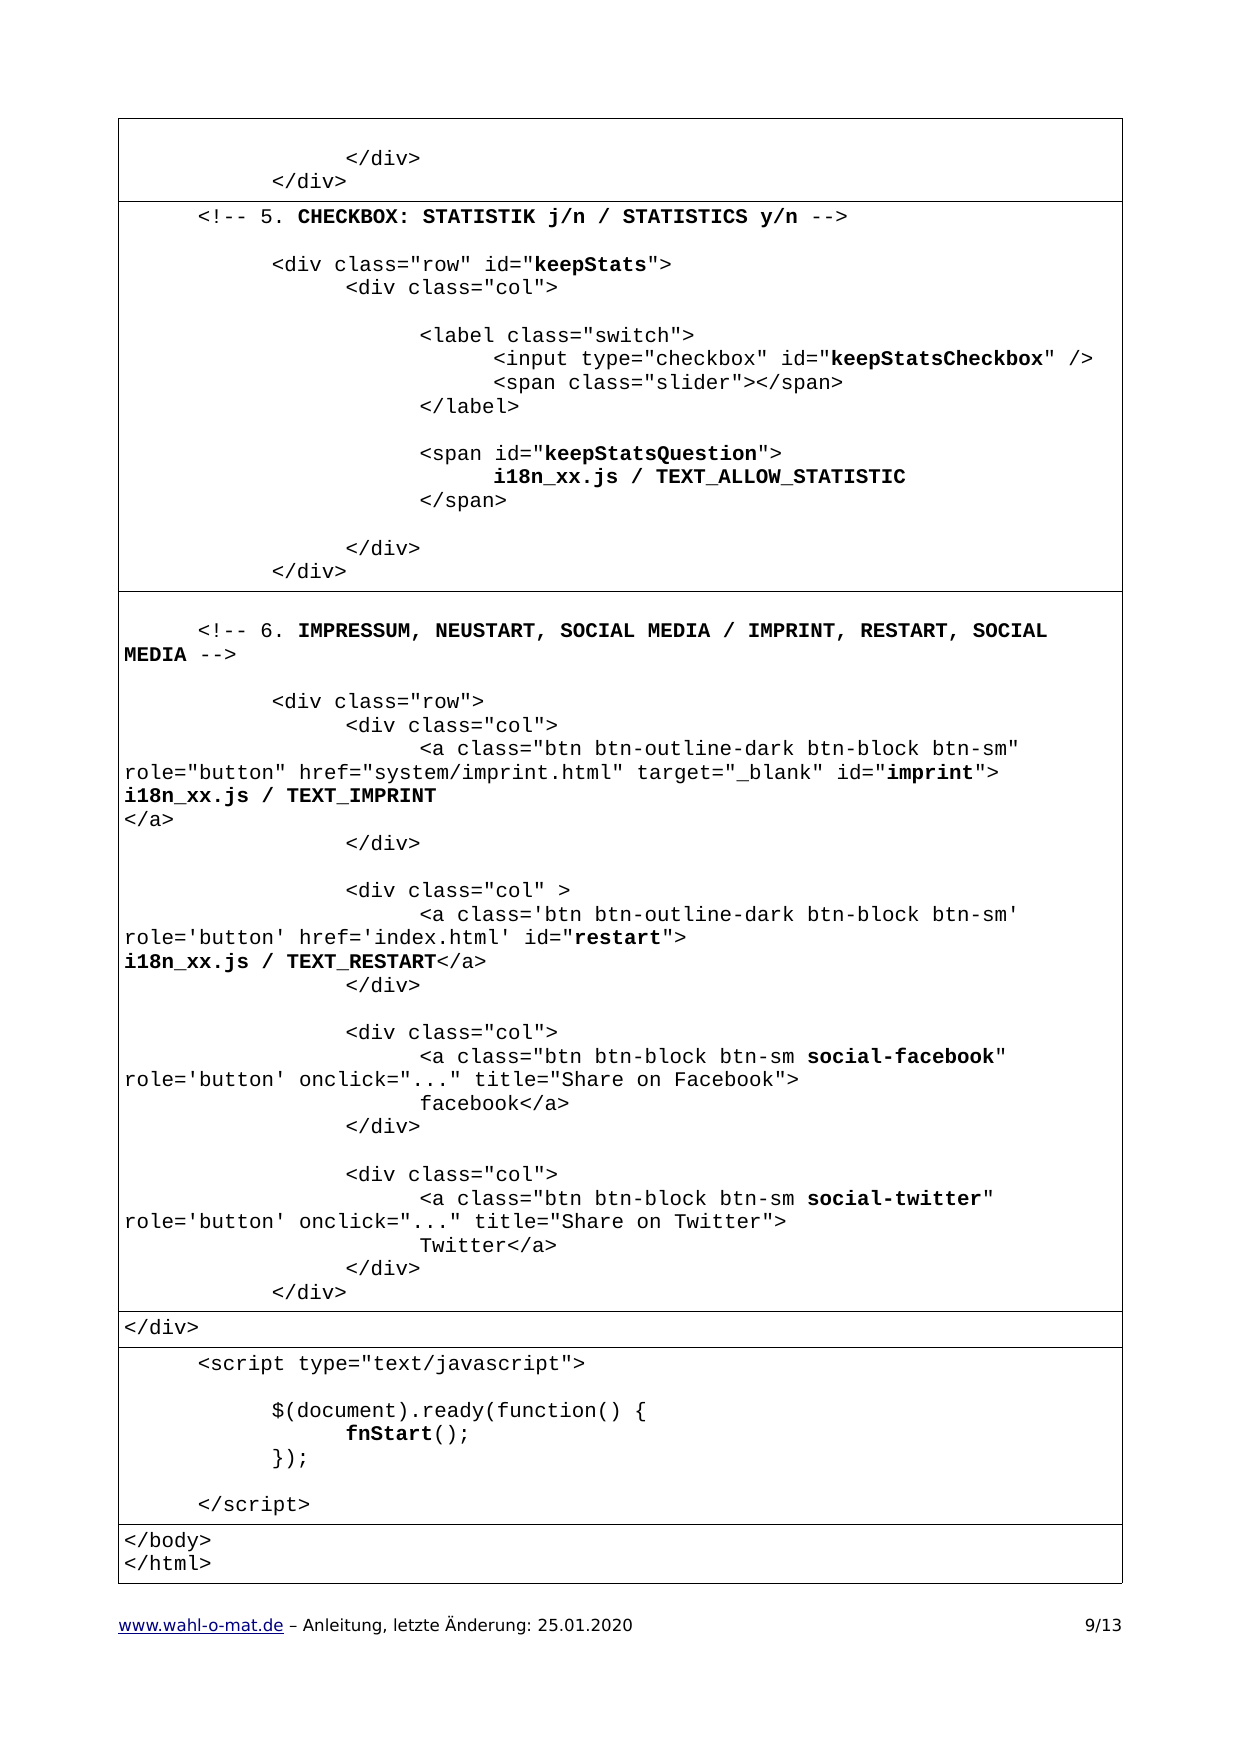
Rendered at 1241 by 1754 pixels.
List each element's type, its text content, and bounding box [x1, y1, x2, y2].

table_cell </div> </div> [119, 119, 1122, 201]
table_cell </div> [119, 1312, 1122, 1347]
table_cell </body> </html> [119, 1525, 1122, 1583]
table_cell <!-- 5. CHECKBOX: STATISTIK j/n / STATISTICS y/n --> <div class="row" id="keepStats"> <div class="col"> <label class="switch"> <input type="checkbox" id="keepStatsCheckbox" /> <span class="slider"></span> </label> <span id="keepStatsQuestion"> i18n_xx.js / TEXT_ALLOW_STATISTIC </span> </div> </div> [119, 202, 1122, 591]
table_cell <!-- 6. IMPRESSUM, NEUSTART, SOCIAL MEDIA / IMPRINT, RESTART, SOCIAL MEDIA --> <div class="row"> <div class="col"> <a class="btn btn-outline-dark btn-block btn-sm" role="button" href="system/imprint.html" target="_blank" id="imprint"> i18n_xx.js / TEXT_IMPRINT </a> </div> <div class="col" > <a class='btn btn-outline-dark btn-block btn-sm' role='button' href='index.html' id="restart"> i18n_xx.js / TEXT_RESTART</a> </div> <div class="col"> <a class="btn btn-block btn-sm social-facebook" role='button' onclick="..." title="Share on Facebook"> facebook</a> </div> <div class="col"> <a class="btn btn-block btn-sm social-twitter" role='button' onclick="..." title="Share on Twitter"> Twitter</a> </div> </div> [119, 592, 1122, 1311]
table_cell <script type="text/javascript"> $(document).ready(function() { fnStart(); }); </script> [119, 1348, 1122, 1524]
